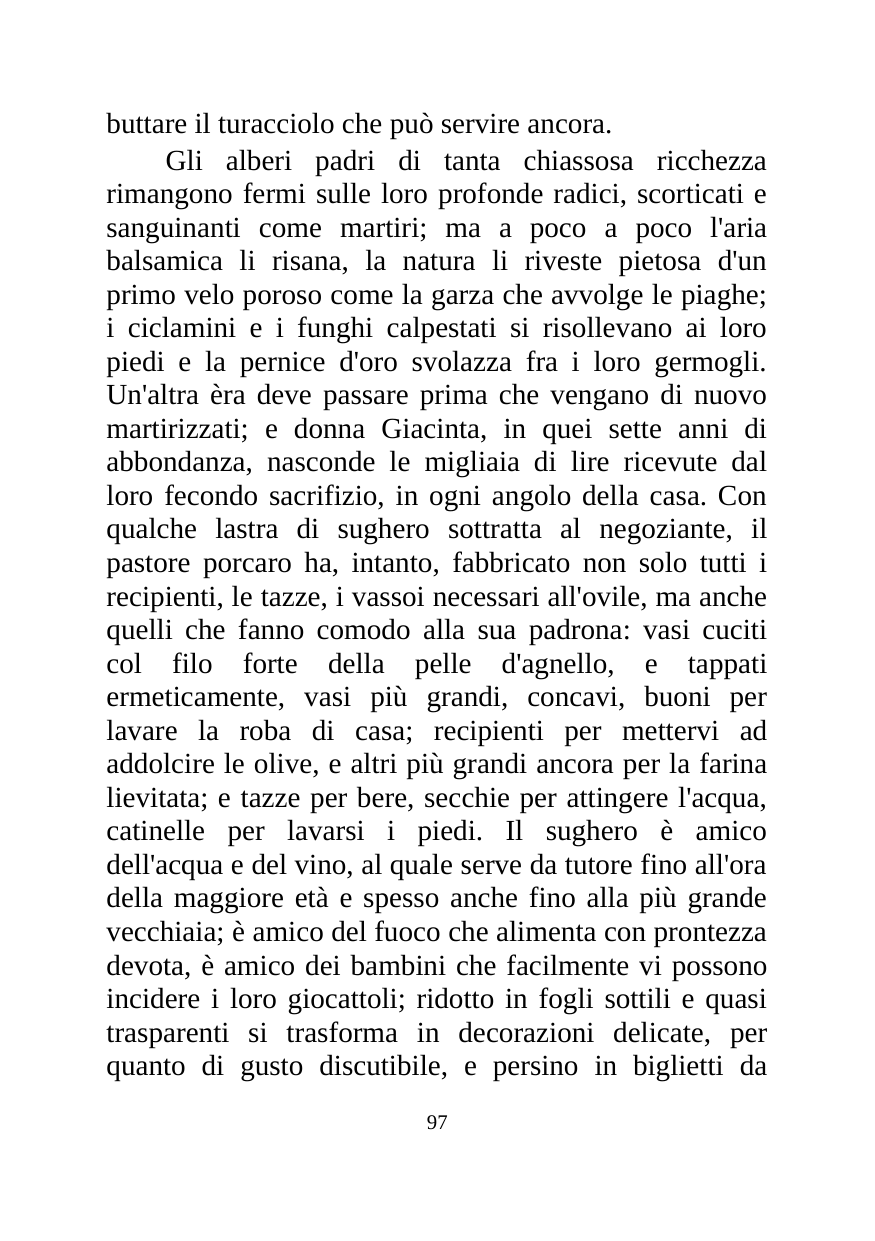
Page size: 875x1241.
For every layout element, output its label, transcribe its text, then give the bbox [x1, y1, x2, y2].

text buttare il turacciolo che può servire ancora. [106, 106, 768, 140]
text Gli alberi padri di tanta chiassosa ricchezza rimangono fermi sulle loro profonde radici, scorticati e sanguinanti come martiri; ma a poco a poco l'aria balsamica li risana, la natura li riveste pietosa d'un primo velo poroso come la garza che avvolge le piaghe; i ciclamini e i funghi calpestati si risollevano ai loro piedi e la pernice d'oro svolazza fra i loro germogli. Un'altra èra deve passare prima che vengano di nuovo martirizzati; e donna Giacinta, in quei sette anni di abbondanza, nasconde le migliaia di lire ricevute dal loro fecondo sacrifizio, in ogni angolo della casa. Con qualche lastra di sughero sottratta al negoziante, il pastore porcaro ha, intanto, fabbricato non solo tutti i recipienti, le tazze, i vassoi necessari all'ovile, ma anche quelli che fanno comodo alla sua padrona: vasi cuciti col filo forte della pelle d'agnello, e tappati ermeticamente, vasi più grandi, concavi, buoni per lavare la roba di casa; recipienti per mettervi ad addolcire le olive, e altri più grandi ancora per la farina lievitata; e tazze per bere, secchie per attingere l'acqua, catinelle per lavarsi i piedi. Il sughero è amico dell'acqua e del vino, al quale serve da tutore fino all'ora della maggiore età e spesso anche fino alla più grande vecchiaia; è amico del fuoco che alimenta con prontezza devota, è amico dei bambini che facilmente vi possono incidere i loro giocattoli; ridotto in fogli sottili e quasi trasparenti si trasforma in decorazioni delicate, per quanto di gusto discutibile, e persino in biglietti da [106, 143, 768, 1082]
